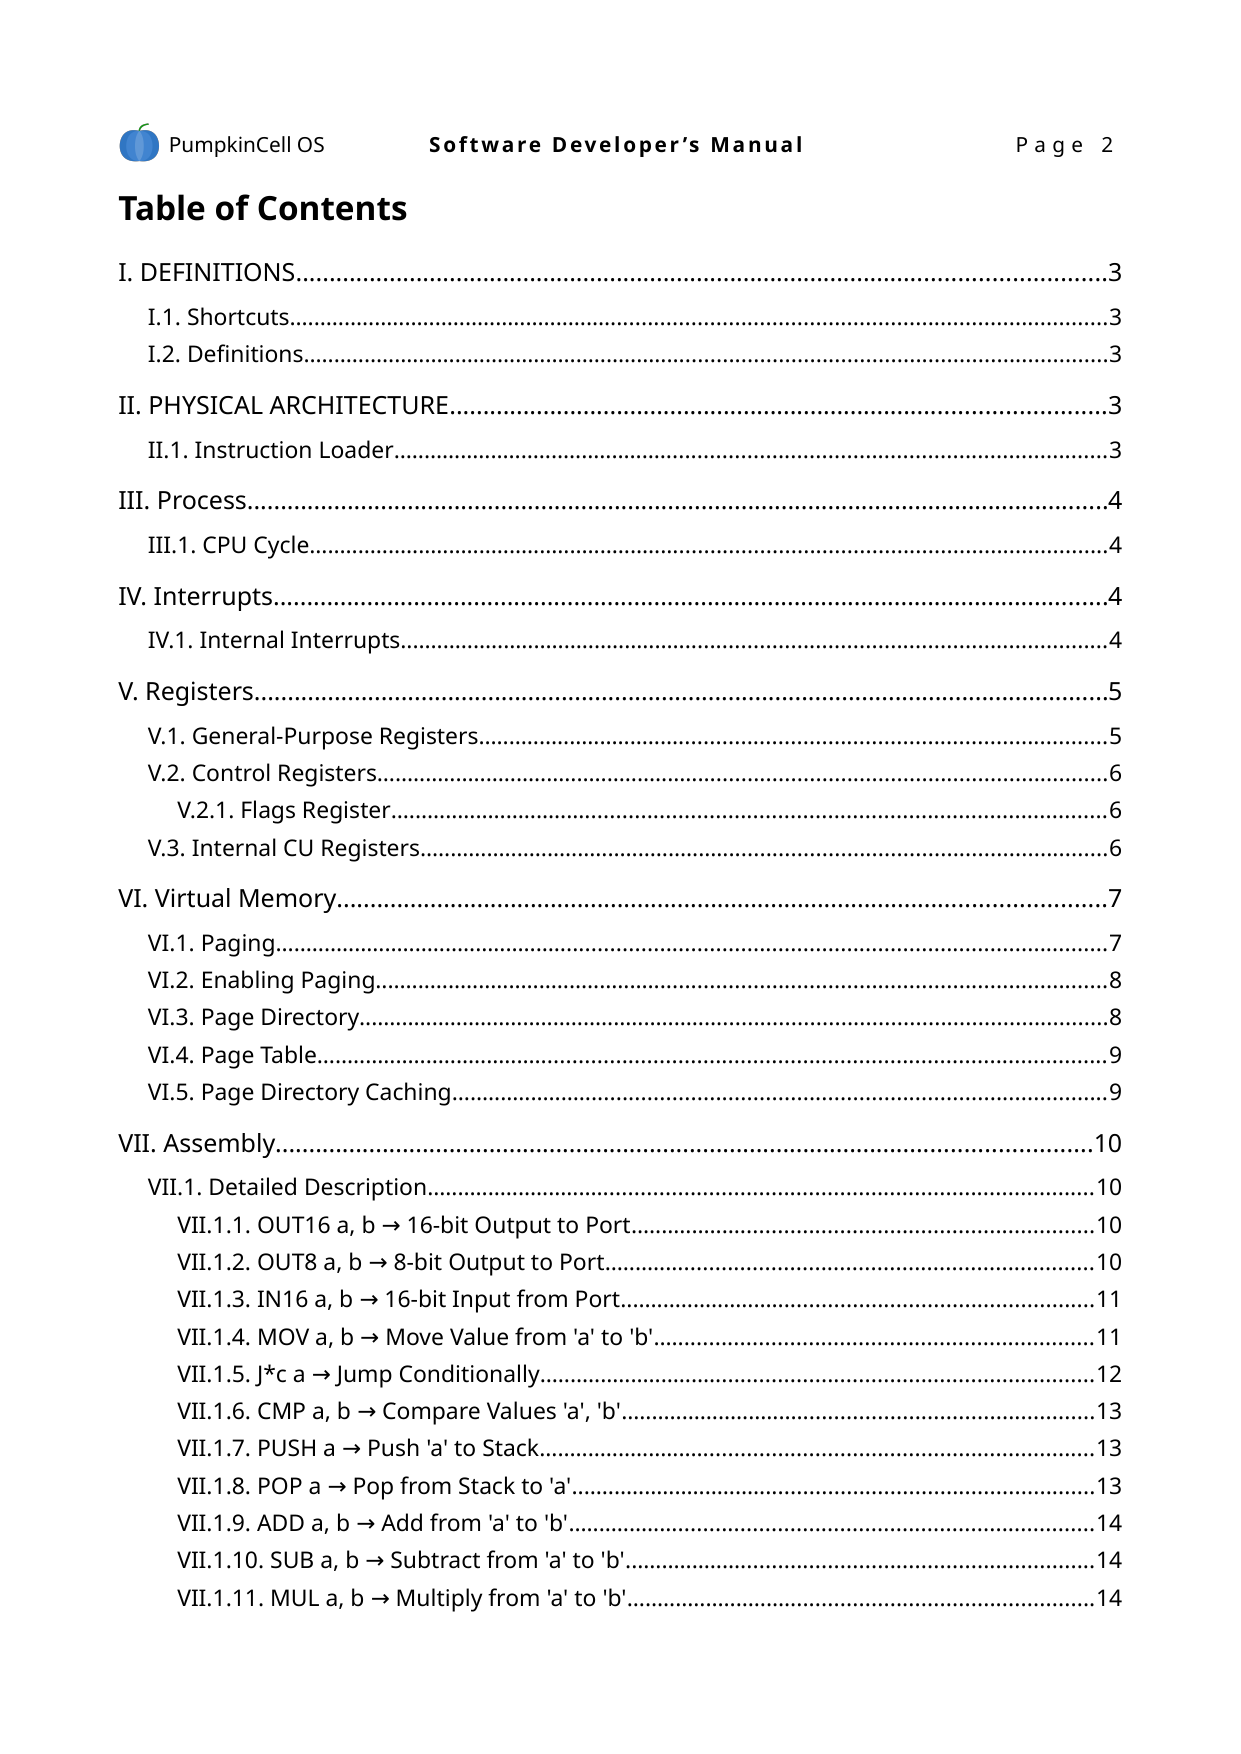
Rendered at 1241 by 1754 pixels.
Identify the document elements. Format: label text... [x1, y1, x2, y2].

text VI.5. Page Directory Caching 9 [148, 1076, 1122, 1107]
text V.3. Internal CU Registers 6 [148, 831, 1122, 863]
text VII.1.9. ADD a, b → Add from 'a' to 'b' 14 [177, 1507, 1122, 1538]
text VII.1.4. MOV a, b → Move Value from 'a' to 'b' 11 [177, 1320, 1122, 1352]
text VI.2. Enabling Paging 8 [148, 964, 1122, 995]
text VII.1.7. PUSH a → Push 'a' to Stack 13 [177, 1432, 1122, 1463]
text V.2. Control Registers 6 [148, 757, 1122, 788]
text II.1. Instruction Loader 3 [148, 434, 1122, 465]
text V. Registers 5 [118, 673, 1122, 708]
picture [115, 118, 164, 167]
text VII.1.6. CMP a, b → Compare Values 'a', 'b' 13 [177, 1395, 1122, 1426]
text VII.1.11. MUL a, b → Multiply from 'a' to 'b' 14 [177, 1581, 1122, 1613]
text IV. Interrupts 4 [118, 578, 1122, 612]
text VII.1.8. POP a → Pop from Stack to 'a' 13 [177, 1469, 1122, 1501]
text VII.1.3. IN16 a, b → 16-bit Input from Port 11 [177, 1283, 1122, 1314]
text VII.1.5. J*c a → Jump Conditionally 12 [177, 1358, 1122, 1389]
text V.2.1. Flags Register 6 [177, 794, 1122, 825]
subtitle Table of Contents [118, 185, 1122, 231]
text VII.1.2. OUT8 a, b → 8-bit Output to Port 10 [177, 1246, 1122, 1277]
text VII.1. Detailed Description 10 [148, 1171, 1122, 1202]
text IV.1. Internal Interrupts 4 [148, 624, 1122, 656]
text III. Process 4 [118, 483, 1122, 517]
text VII. Assembly 10 [118, 1125, 1122, 1159]
text I. DEFINITIONS 3 [118, 255, 1122, 289]
text III.1. CPU Cycle 4 [148, 529, 1122, 560]
text VI.1. Paging 7 [148, 927, 1122, 958]
text VII.1.1. OUT16 a, b → 16-bit Output to Port 10 [177, 1208, 1122, 1240]
text I.1. Shortcuts 3 [148, 301, 1122, 332]
text VII.1.10. SUB a, b → Subtract from 'a' to 'b' 14 [177, 1544, 1122, 1575]
text VI. Virtual Memory 7 [118, 881, 1122, 915]
text II. PHYSICAL ARCHITECTURE 3 [118, 388, 1122, 422]
text I.2. Definitions 3 [148, 338, 1122, 369]
text VI.3. Page Directory 8 [148, 1001, 1122, 1033]
text VI.4. Page Table 9 [148, 1039, 1122, 1070]
text V.1. General-Purpose Registers 5 [148, 719, 1122, 751]
